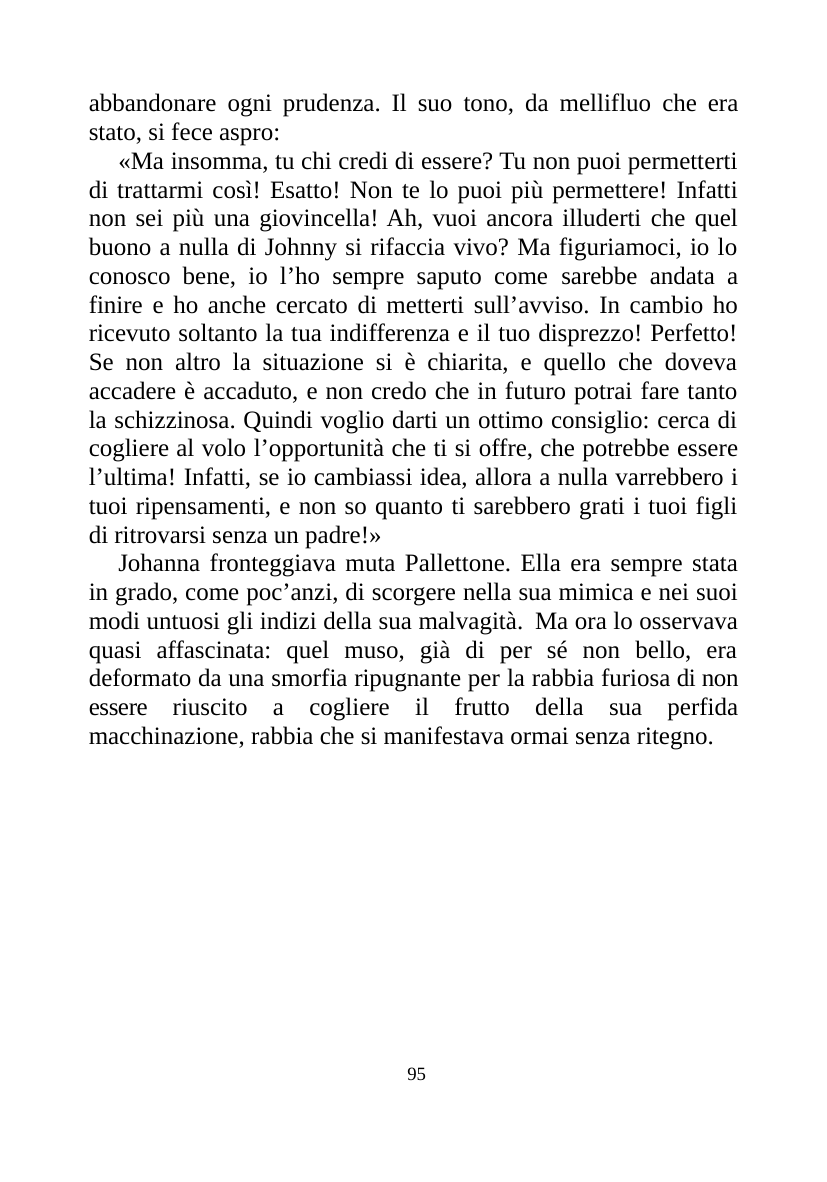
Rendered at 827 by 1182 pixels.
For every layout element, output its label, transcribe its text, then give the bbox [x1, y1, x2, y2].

text abbandonare ogni prudenza. Il suo tono, da mellifluo che era stato, si fece aspro: [88, 88, 738, 146]
text Johanna fronteggiava muta Pallettone. Ella era sempre stata in grado, come poc’anzi, di scorgere nella sua mimica e nei suoi modi untuosi gli indizi della sua malvagità. Ma ora lo osservava quasi affascinata: quel muso, già di per sé non bello, era deformato da una smorfia ripugnante per la rabbia furiosa di non essere riuscito a cogliere il frutto della sua perfida macchinazione, rabbia che si manifestava ormai senza ritegno. [88, 548, 738, 750]
text «Ma insomma, tu chi credi di essere? Tu non puoi permetterti di trattarmi così! Esatto! Non te lo puoi più permettere! Infatti non sei più una giovincella! Ah, vuoi ancora illuderti che quel buono a nulla di Johnny si rifaccia vivo? Ma figuriamoci, io lo conosco bene, io l’ho sempre saputo come sarebbe andata a finire e ho anche cercato di metterti sull’avviso. In cambio ho ricevuto soltanto la tua indifferenza e il tuo disprezzo! Perfetto! Se non altro la situazione si è chiarita, e quello che doveva accadere è accaduto, e non credo che in futuro potrai fare tanto la schizzinosa. Quindi voglio darti un ottimo consiglio: cerca di cogliere al volo l’opportunità che ti si offre, che potrebbe essere l’ultima! Infatti, se io cambiassi idea, allora a nulla varrebbero i tuoi ripensamenti, e non so quanto ti sarebbero grati i tuoi figli di ritrovarsi senza un padre!» [88, 146, 738, 548]
